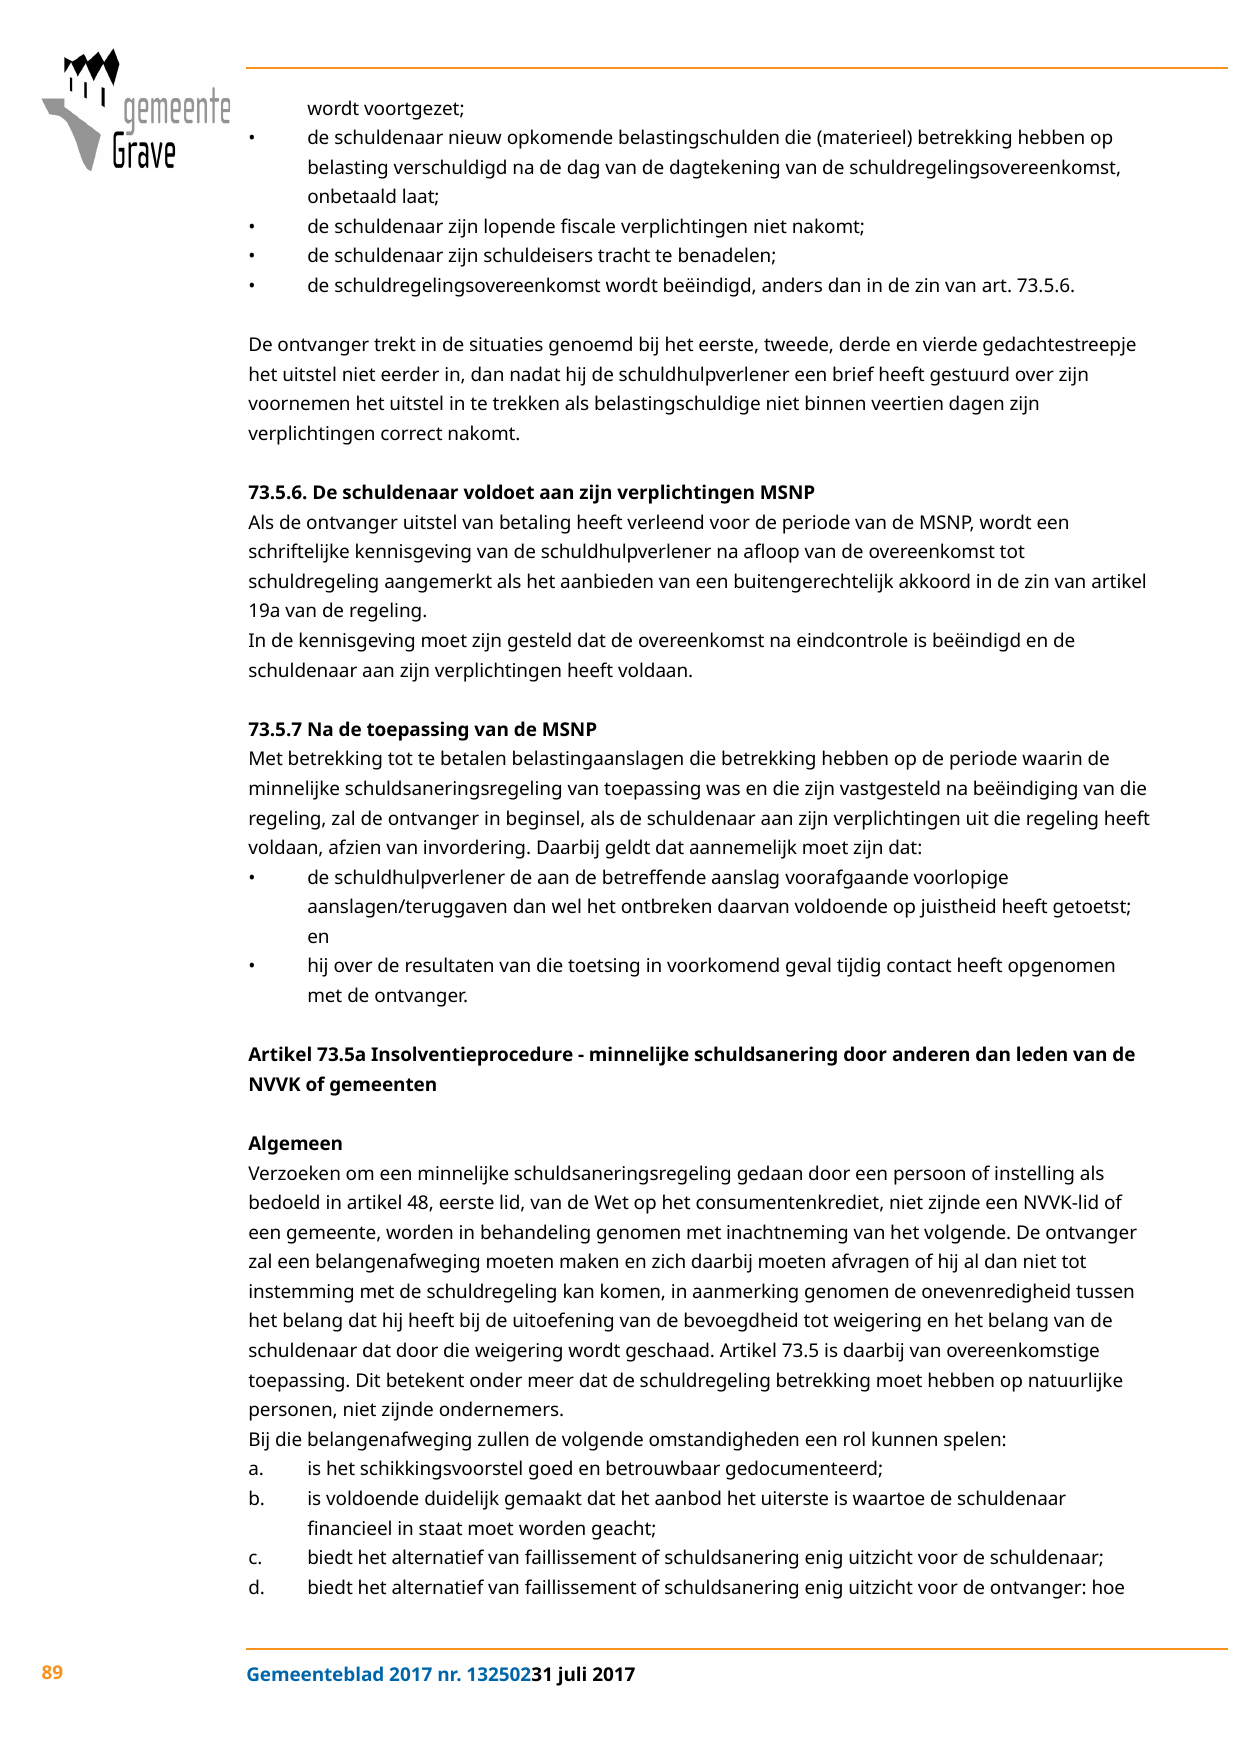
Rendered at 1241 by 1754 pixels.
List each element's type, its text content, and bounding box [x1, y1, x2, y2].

list de schuldenaar zijn schuldeisers tracht te benadelen; [248, 243, 1152, 268]
text Bij die belangenafweging zullen de volgende omstandigheden een rol kunnen spelen: [248, 1426, 1152, 1452]
text Als de ontvanger uitstel van betaling heeft verleend voor de periode van de MSNP, wordt een schriftelijke kennisgeving van de schuldhulpverlener na afloop van de overeenkomst tot schuldregeling aangemerkt als het aanbieden van een buitengerechtelijk akkoord in de zin van artikel 19a van de regeling. [248, 509, 1152, 623]
list is het schikkingsvoorstel goed en betrouwbaar gedocumenteerd; [248, 1456, 1152, 1481]
list de schuldenaar zijn lopende fiscale verplichtingen niet nakomt; [248, 213, 1152, 239]
text Artikel 73.5a Insolventieprocedure - minnelijke schuldsanering door anderen dan leden van de NVVK of gemeenten [248, 1041, 1152, 1097]
text 73.5.6. De schuldenaar voldoet aan zijn verplichtingen MSNP [248, 479, 1152, 505]
text 73.5.7 Na de toepassing van de MSNP [248, 716, 1152, 742]
text Met betrekking tot te betalen belastingaanslagen die betrekking hebben op de periode waarin de minnelijke schuldsaneringsregeling van toepassing was en die zijn vastgesteld na beëindiging van die regeling, zal de ontvanger in beginsel, als de schuldenaar aan zijn verplichtingen uit die regeling heeft voldaan, afzien van invordering. Daarbij geldt dat aannemelijk moet zijn dat: [248, 746, 1152, 860]
text In de kennisgeving moet zijn gesteld dat de overeenkomst na eindcontrole is beëindigd en de schuldenaar aan zijn verplichtingen heeft voldaan. [248, 627, 1152, 683]
picture [41, 47, 231, 172]
list wordt voortgezet; [248, 95, 1152, 121]
list de schuldenaar nieuw opkomende belastingschulden die (materieel) betrekking hebben op belasting verschuldigd na de dag van de dagtekening van de schuldregelingsovereenkomst, onbetaald laat; [248, 124, 1152, 209]
list hij over de resultaten van die toetsing in voorkomend geval tijdig contact heeft opgenomen met de ontvanger. [248, 953, 1152, 1008]
text Algemeen [248, 1130, 1152, 1156]
list de schuldhulpverlener de aan de betreffende aanslag voorafgaande voorlopige aanslagen/teruggaven dan wel het ontbreken daarvan voldoende op juistheid heeft getoetst; en [248, 864, 1152, 949]
list de schuldregelingsovereenkomst wordt beëindigd, anders dan in de zin van art. 73.5.6. [248, 272, 1152, 298]
list is voldoende duidelijk gemaakt dat het aanbod het uiterste is waartoe de schuldenaar financieel in staat moet worden geacht; [248, 1485, 1152, 1541]
list biedt het alternatief van faillissement of schuldsanering enig uitzicht voor de ontvanger: hoe [248, 1574, 1152, 1600]
text Verzoeken om een minnelijke schuldsaneringsregeling gedaan door een persoon of instelling als bedoeld in artikel 48, eerste lid, van de Wet op het consumentenkrediet, niet zijnde een NVVK-lid of een gemeente, worden in behandeling genomen met inachtneming van het volgende. De ontvanger zal een belangenafweging moeten maken en zich daarbij moeten afvragen of hij al dan niet tot instemming met de schuldregeling kan komen, in aanmerking genomen de onevenredigheid tussen het belang dat hij heeft bij de uitoefening van de bevoegdheid tot weigering en het belang van de schuldenaar dat door die weigering wordt geschaad. Artikel 73.5 is daarbij van overeenkomstige toepassing. Dit betekent onder meer dat de schuldregeling betrekking moet hebben op natuurlijke personen, niet zijnde ondernemers. [248, 1160, 1152, 1422]
text De ontvanger trekt in de situaties genoemd bij het eerste, tweede, derde en vierde gedachtestreepje het uitstel niet eerder in, dan nadat hij de schuldhulpverlener een brief heeft gestuurd over zijn voornemen het uitstel in te trekken als belastingschuldige niet binnen veertien dagen zijn verplichtingen correct nakomt. [248, 331, 1152, 446]
list biedt het alternatief van faillissement of schuldsanering enig uitzicht voor de schuldenaar; [248, 1544, 1152, 1570]
